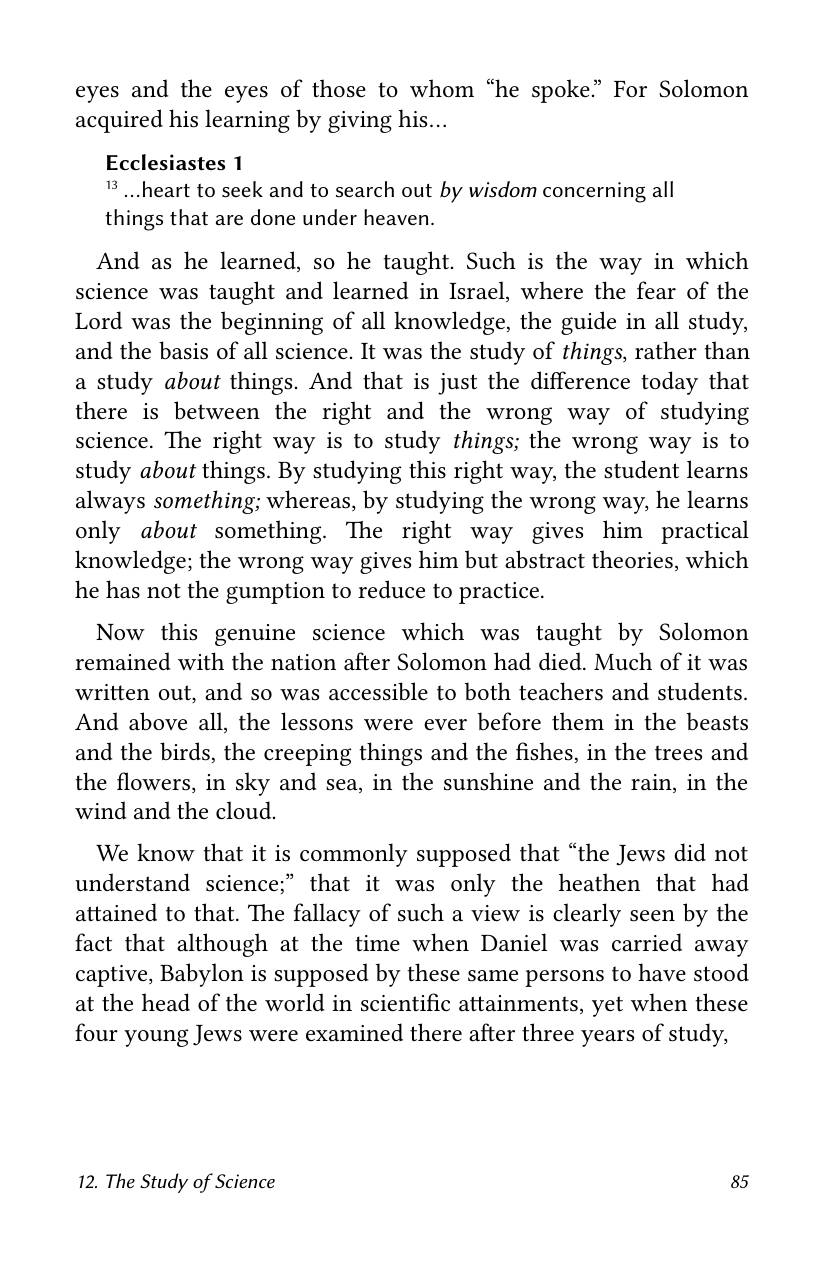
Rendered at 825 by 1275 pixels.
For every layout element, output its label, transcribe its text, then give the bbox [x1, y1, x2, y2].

text And as he learned, so he taught. Such is the way in which science was taught and learned in Israel, where the fear of the Lord was the beginning of all knowledge, the guide in all study, and the basis of all science. It was the study of things, rather than a study about things. And that is just the difference today that there is between the right and the wrong way of studying science. The right way is to study things; the wrong way is to study about things. By studying this right way, the student learns always something; whereas, by studying the wrong way, he learns only about something. The right way gives him practical knowledge; the wrong way gives him but abstract theories, which he has not the gumption to reduce to practice. [75, 247, 750, 604]
text Now this genuine science which was taught by Solomon remained with the nation after Solomon had died. Much of it was written out, and so was accessible to both teachers and students. And above all, the lessons were ever before them in the beasts and the birds, the creeping things and the fishes, in the trees and the flowers, in sky and sea, in the sunshine and the rain, in the wind and the cloud. [75, 618, 750, 826]
text We know that it is commonly supposed that “the Jews did not understand science;” that it was only the heathen that had attained to that. The fallacy of such a view is clearly seen by the fact that although at the time when Daniel was carried away captive, Babylon is supposed by these same persons to have stood at the head of the world in scientific attainments, yet when these four young Jews were examined there after three years of study, [75, 839, 750, 1047]
text 13 ...heart to seek and to search out by wisdom concerning all things that are done under heaven. [105, 177, 720, 231]
text eyes and the eyes of those to whom “he spoke.” For Solomon acquired his learning by giving his... [75, 75, 750, 133]
text Ecclesiastes 1 [105, 150, 750, 176]
